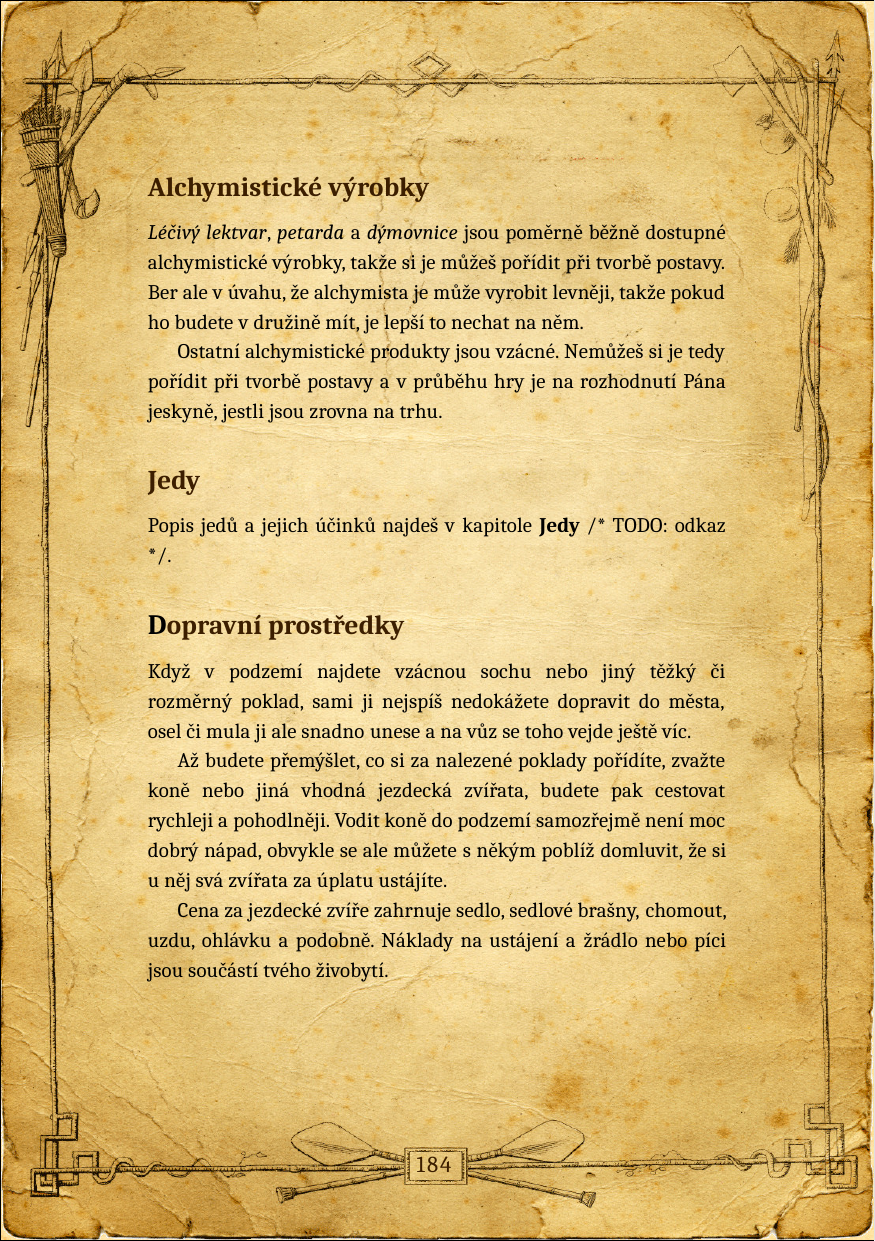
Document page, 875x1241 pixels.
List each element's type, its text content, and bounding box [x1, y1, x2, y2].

text Když v⁠ podzemí najdete vzácnou sochu nebo jiný těžký či rozměrný poklad, sami ji nejspíš nedokážete dopravit do města, osel či mula ji ale snadno unese a⁠ na vůz se toho vejde ještě víc. Až budete přemýšlet, co si za nalezené poklady pořídíte, zvažte koně nebo jiná vhodná jezdecká zvířata, budete pak cestovat rychleji a⁠ pohodlněji. Vodit koně do podzemí samozřejmě není moc dobrý nápad, obvykle se ale můžete s⁠ někým poblíž domluvit, že si u⁠ něj svá zvířata za úplatu ustájíte. Cena za jezdecké zvíře zahrnuje sedlo, sedlové brašny, chomout, uzdu, ohlávku a⁠ podobně. Náklady na ustájení a⁠ žrádlo nebo píci jsou součástí tvého živobytí. [148, 659, 726, 982]
subtitle Jedy [148, 465, 726, 496]
picture [1, 1, 874, 1240]
subtitle Dopravní prostředky [148, 609, 726, 642]
text Popis jedů a⁠ jejich účinků najdeš v⁠ kapitole Jedy /* TODO: odkaz */. [148, 514, 726, 568]
subtitle Alchymistické výrobky [148, 172, 726, 203]
text Léčivý lektvar, petarda a⁠ dýmovnice jsou poměrně běžně dostupné alchymistické výrobky, takže si je můžeš pořídit při tvorbě postavy. Ber ale v⁠ úvahu, že alchymista je může vyrobit levněji, takže pokud ho budete v⁠ družině mít, je lepší to nechat na něm. Ostatní alchymistické produkty jsou vzácné. Nemůžeš si je tedy pořídit při tvorbě postavy a⁠ v⁠ průběhu hry je na rozhodnutí Pána jeskyně, jestli jsou zrovna na trhu. [148, 221, 726, 424]
